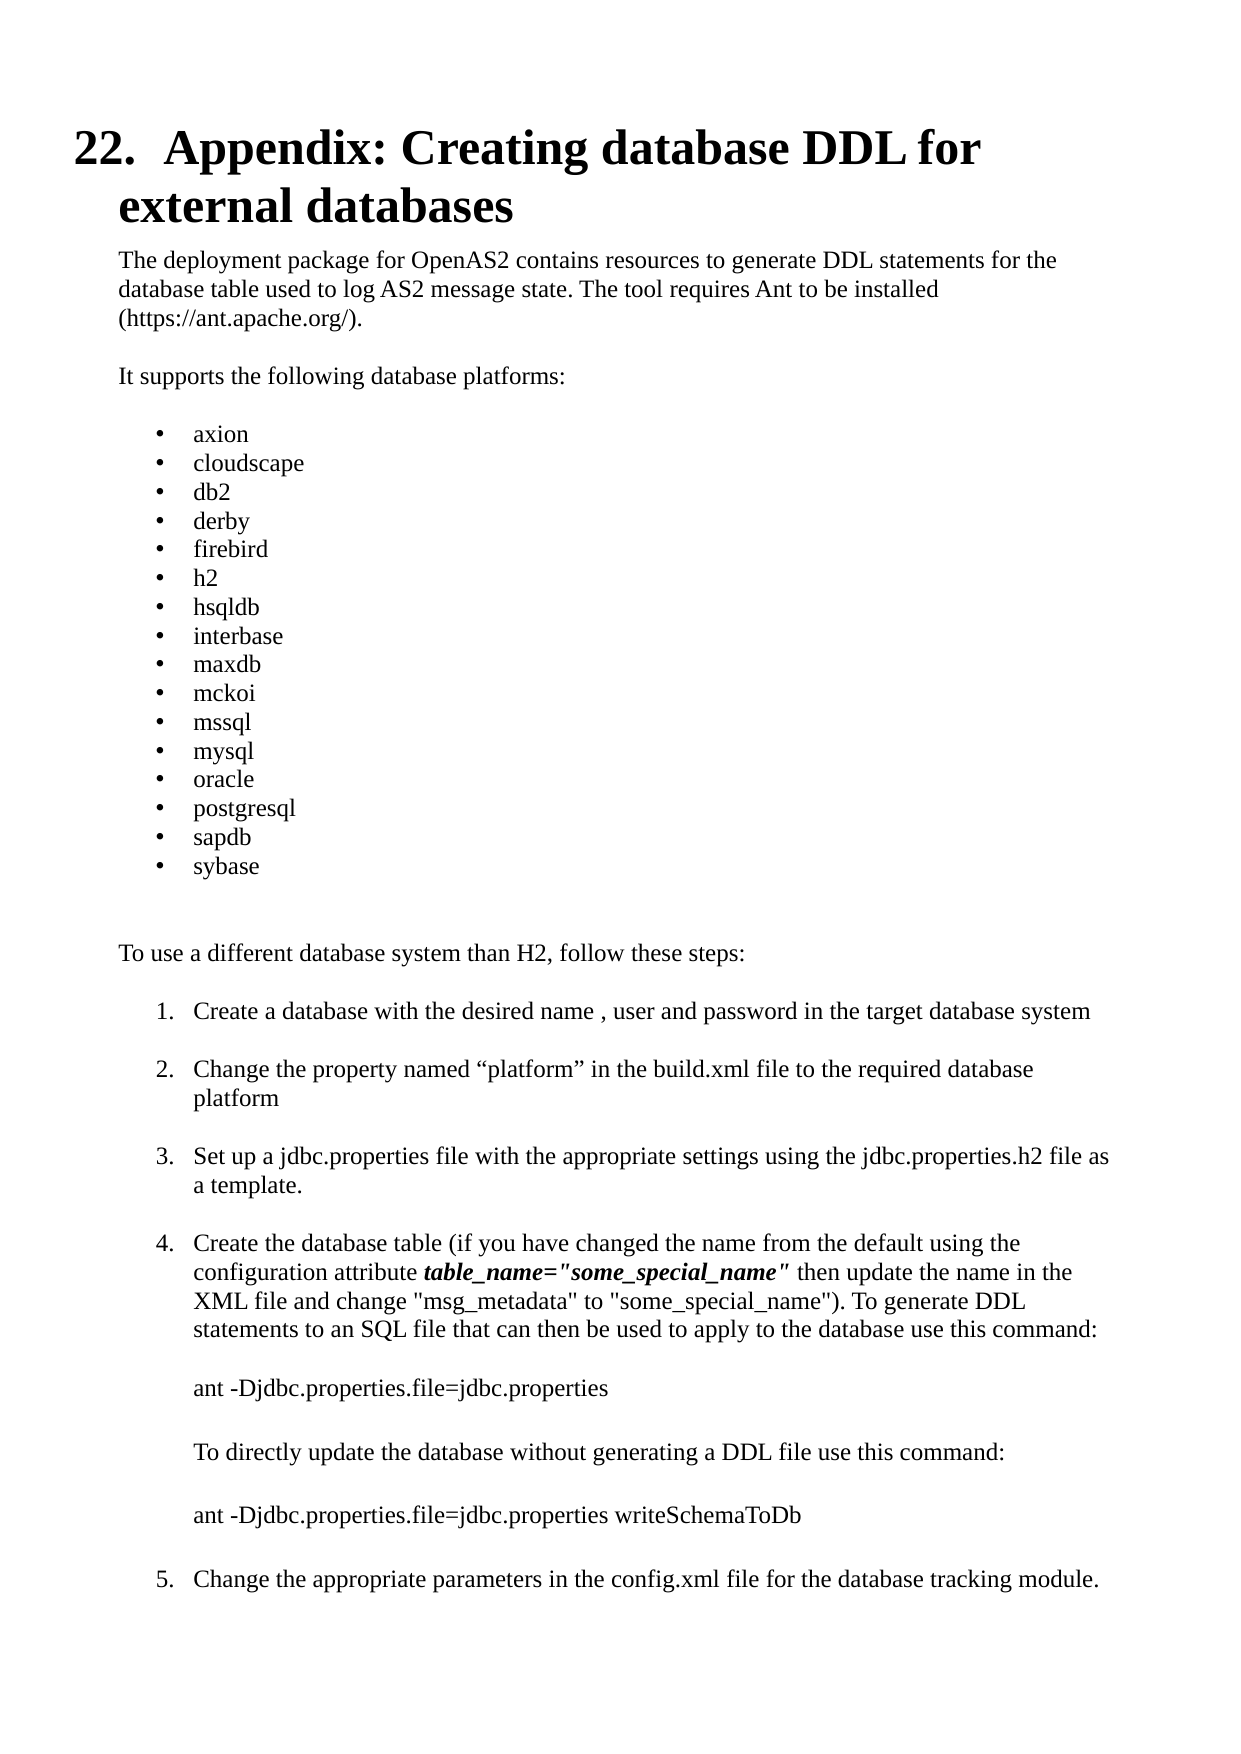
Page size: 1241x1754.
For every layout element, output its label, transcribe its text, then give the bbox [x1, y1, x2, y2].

subtitle Appendix: Creating database DDL for external databases [73, 118, 1122, 233]
list It supports the following database platforms: [118, 361, 1122, 390]
list axion [156, 419, 1122, 448]
list mssql [156, 707, 1122, 736]
list cloudscape [156, 448, 1122, 477]
list oracle [156, 764, 1122, 793]
list mysql [156, 736, 1122, 764]
list hsqldb [156, 592, 1122, 621]
list Set up a jdbc.properties file with the appropriate settings using the jdbc.properties.h2 file as a template. [156, 1141, 1122, 1199]
list derby [156, 506, 1122, 534]
list ant -Djdbc.properties.file=jdbc.properties writeSchemaToDb [156, 1501, 1122, 1529]
list interbase [156, 621, 1122, 649]
list sybase [156, 851, 1122, 879]
list maxdb [156, 649, 1122, 678]
list Create the database table (if you have changed the name from the default using the configuration attribute table_name="some_special_name" then update the name in the XML file and change "msg_metadata" to "some_special_name"). To generate DDL statements to an SQL file that can then be used to apply to the database use this command: [156, 1228, 1122, 1343]
list ant -Djdbc.properties.file=jdbc.properties [156, 1373, 1122, 1401]
list sapdb [156, 822, 1122, 851]
list firebird [156, 534, 1122, 563]
list postgresql [156, 793, 1122, 822]
list Change the property named “platform” in the build.xml file to the required database platform [156, 1054, 1122, 1112]
list To use a different database system than H2, follow these steps: [118, 938, 1122, 967]
list The deployment package for OpenAS2 contains resources to generate DDL statements for the database table used to log AS2 message state. The tool requires Ant to be installed (https://ant.apache.org/). [118, 246, 1122, 332]
list mckoi [156, 678, 1122, 707]
list db2 [156, 477, 1122, 506]
list Change the appropriate parameters in the config.xml file for the database tracking module. [156, 1564, 1122, 1593]
list Create a database with the desired name , user and password in the target database system [156, 996, 1122, 1025]
list To directly update the database without generating a DDL file use this command: [156, 1437, 1122, 1465]
list h2 [156, 563, 1122, 592]
